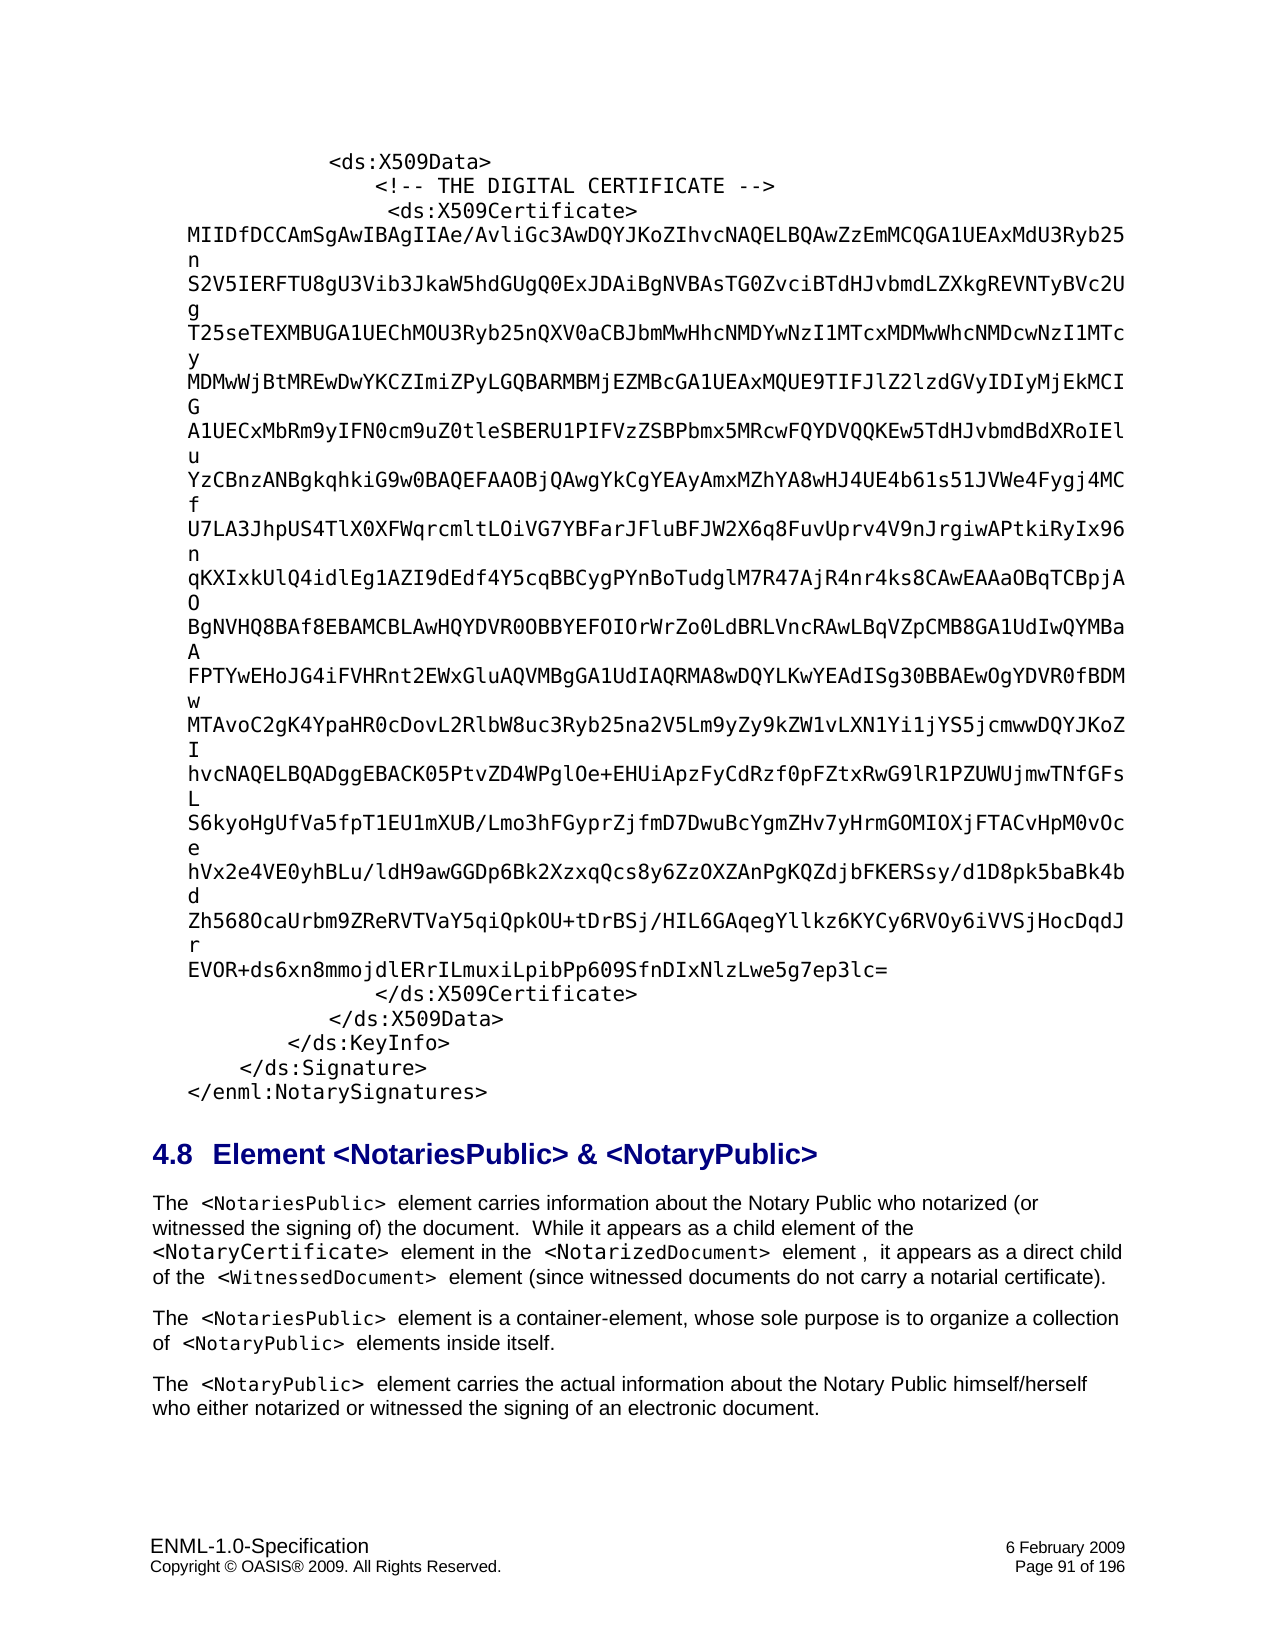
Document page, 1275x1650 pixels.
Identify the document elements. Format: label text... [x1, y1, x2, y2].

subtitle Element <NotariesPublic> & <NotaryPublic> [152, 1138, 1125, 1171]
text The <NotariesPublic> element carries information about the Notary Public who notarized (or witnessed the signing of) the document. While it appears as a child element of the <NotaryCertificate> element in the <NotarizedDocument> element , it appears as a direct child of the <WitnessedDocument> element (since witnessed documents do not carry a notarial certificate). [152, 1191, 1125, 1289]
text The <NotariesPublic> element is a container-element, whose sole purpose is to organize a collection of <NotaryPublic> elements inside itself. [152, 1306, 1125, 1355]
text <ds:X509Data> <!-- THE DIGITAL CERTIFICATE --> <ds:X509Certificate> MIIDfDCCAmSgAwIBAgIIAe/AvliGc3AwDQYJKoZIhvcNAQELBQAwZzEmMCQGA1UEAxMdU3Ryb25n S2V5IERFTU8gU3Vib3JkaW5hdGUgQ0ExJDAiBgNVBAsTG0ZvciBTdHJvbmdLZXkgREVNTyBVc2Ug T25seTEXMBUGA1UEChMOU3Ryb25nQXV0aCBJbmMwHhcNMDYwNzI1MTcxMDMwWhcNMDcwNzI1MTcy MDMwWjBtMREwDwYKCZImiZPyLGQBARMBMjEZMBcGA1UEAxMQUE9TIFJlZ2lzdGVyIDIyMjEkMCIG A1UECxMbRm9yIFN0cm9uZ0tleSBERU1PIFVzZSBPbmx5MRcwFQYDVQQKEw5TdHJvbmdBdXRoIElu YzCBnzANBgkqhkiG9w0BAQEFAAOBjQAwgYkCgYEAyAmxMZhYA8wHJ4UE4b61s51JVWe4Fygj4MCf U7LA3JhpUS4TlX0XFWqrcmltLOiVG7YBFarJFluBFJW2X6q8FuvUprv4V9nJrgiwAPtkiRyIx96n qKXIxkUlQ4idlEg1AZI9dEdf4Y5cqBBCygPYnBoTudglM7R47AjR4nr4ks8CAwEAAaOBqTCBpjAO BgNVHQ8BAf8EBAMCBLAwHQYDVR0OBBYEFOIOrWrZo0LdBRLVncRAwLBqVZpCMB8GA1UdIwQYMBaA FPTYwEHoJG4iFVHRnt2EWxGluAQVMBgGA1UdIAQRMA8wDQYLKwYEAdISg30BBAEwOgYDVR0fBDMw MTAvoC2gK4YpaHR0cDovL2RlbW8uc3Ryb25na2V5Lm9yZy9kZW1vLXN1Yi1jYS5jcmwwDQYJKoZI hvcNAQELBQADggEBACK05PtvZD4WPglOe+EHUiApzFyCdRzf0pFZtxRwG9lR1PZUWUjmwTNfGFsL S6kyoHgUfVa5fpT1EU1mXUB/Lmo3hFGyprZjfmD7DwuBcYgmZHv7yHrmGOMIOXjFTACvHpM0vOce hVx2e4VE0yhBLu/ldH9awGGDp6Bk2XzxqQcs8y6ZzOXZAnPgKQZdjbFKERSsy/d1D8pk5baBk4bd Zh568OcaUrbm9ZReRVTVaY5qiQpkOU+tDrBSj/HIL6GAqegYllkz6KYCy6RVOy6iVVSjHocDqdJr EVOR+ds6xn8mmojdlERrILmuxiLpibPp609SfnDIxNlzLwe5g7ep3lc= </ds:X509Certificate> </ds:X509Data> </ds:KeyInfo> </ds:Signature> </enml:NotarySignatures> [187, 150, 1125, 1105]
text The <NotaryPublic> element carries the actual information about the Notary Public himself/herself who either notarized or witnessed the signing of an electronic document. [152, 1372, 1125, 1419]
